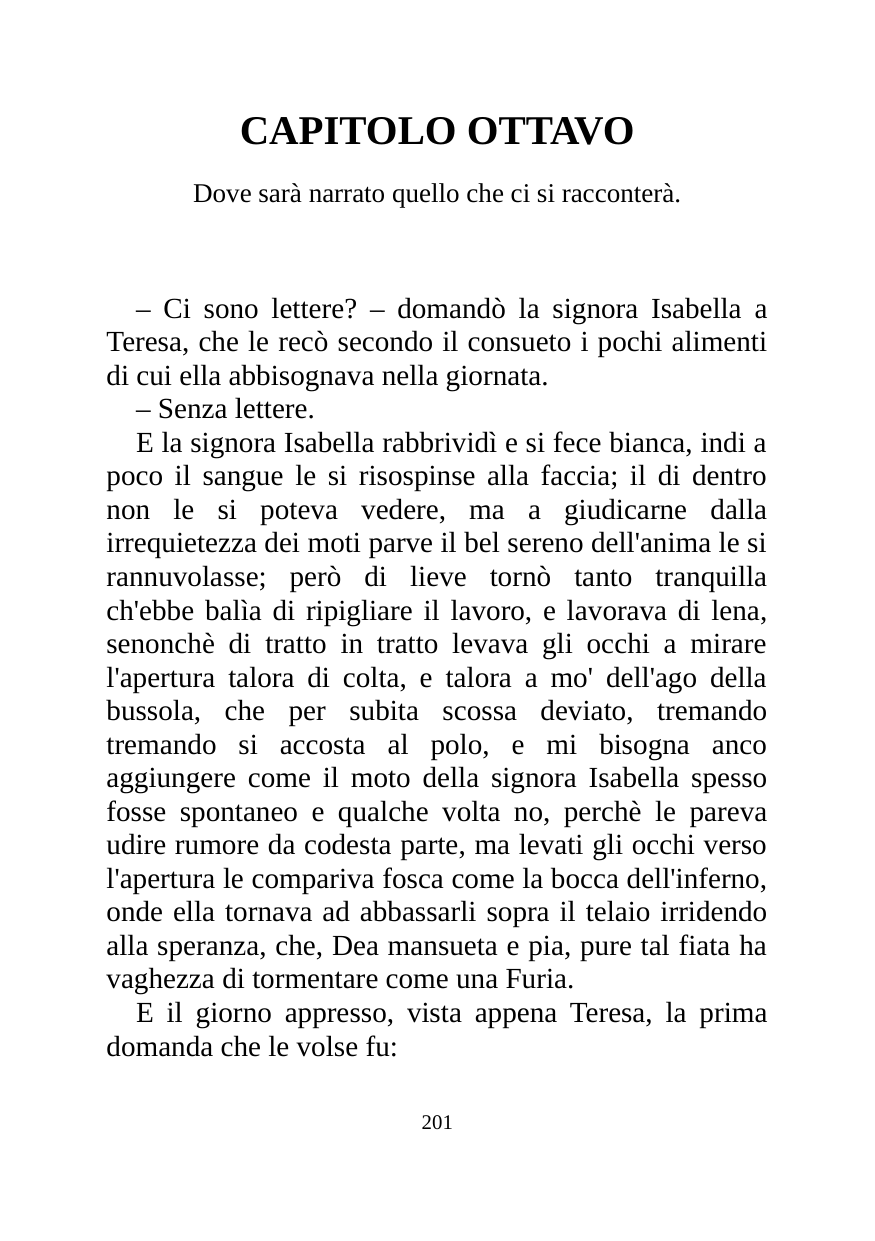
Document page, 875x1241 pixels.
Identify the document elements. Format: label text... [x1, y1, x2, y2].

text E la signora Isabella rabbrividì e si fece bianca, indi a poco il sangue le si risospinse alla faccia; il di dentro non le si poteva vedere, ma a giudicarne dalla irrequietezza dei moti parve il bel sereno dell'anima le si rannuvolasse; però di lieve tornò tanto tranquilla ch'ebbe balìa di ripigliare il lavoro, e lavorava di lena, senonchè di tratto in tratto levava gli occhi a mirare l'apertura talora di colta, e talora a mo' dell'ago della bussola, che per subita scossa deviato, tremando tremando si accosta al polo, e mi bisogna anco aggiungere come il moto della signora Isabella spesso fosse spontaneo e qualche volta no, perchè le pareva udire rumore da codesta parte, ma levati gli occhi verso l'apertura le compariva fosca come la bocca dell'inferno, onde ella tornava ad abbassarli sopra il telaio irridendo alla speranza, che, Dea mansueta e pia, pure tal fiata ha vaghezza di tormentare come una Furia. [106, 425, 768, 995]
subtitle CAPITOLO OTTAVO [106, 106, 768, 153]
subtitle Dove sarà narrato quello che ci si racconterà. [106, 177, 768, 208]
text – Senza lettere. [106, 391, 768, 425]
text – Ci sono lettere? – domandò la signora Isabella a Teresa, che le recò secondo il consueto i pochi alimenti di cui ella abbisognava nella giornata. [106, 291, 768, 391]
text E il giorno appresso, vista appena Teresa, la prima domanda che le volse fu: [106, 995, 768, 1062]
